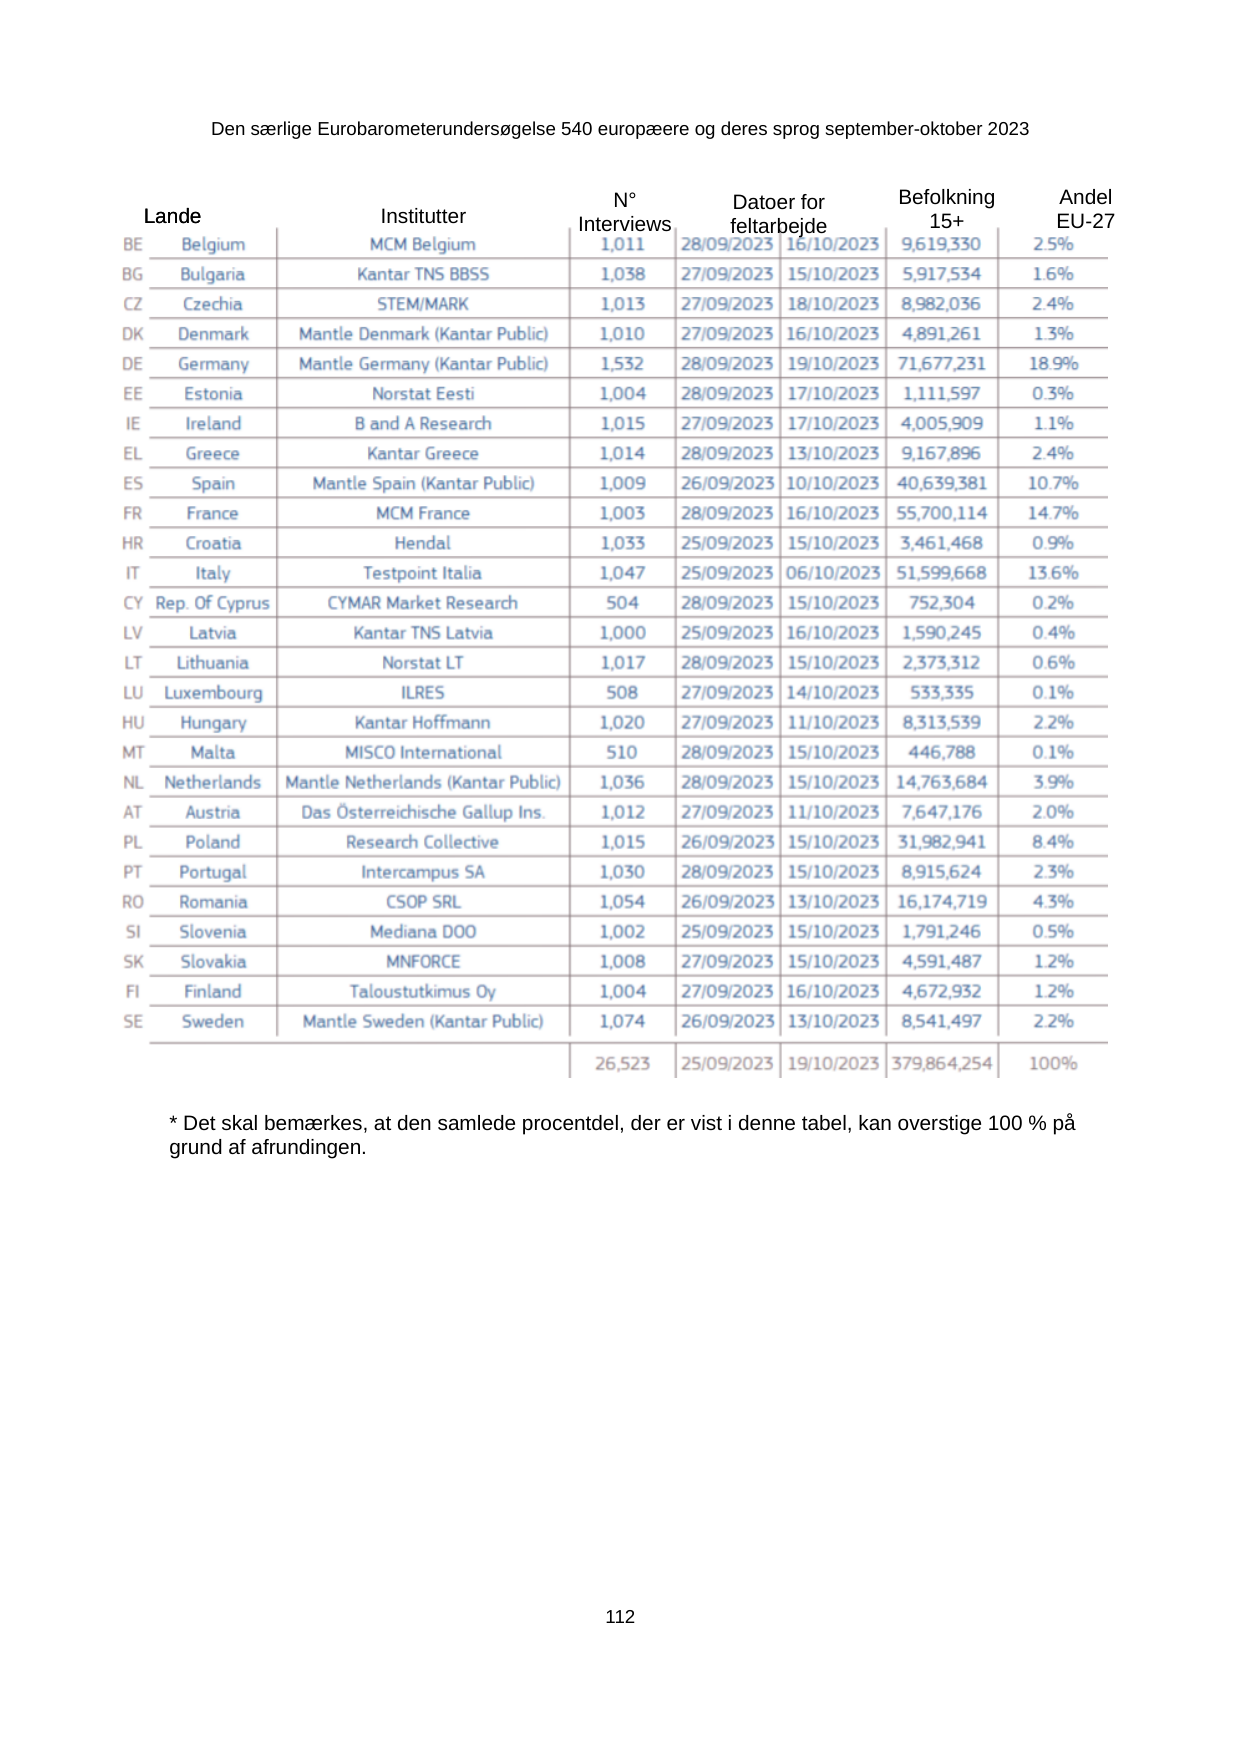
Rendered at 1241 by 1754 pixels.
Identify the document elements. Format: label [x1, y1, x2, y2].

picture [118, 225, 1108, 1078]
picture [779, 225, 785, 232]
